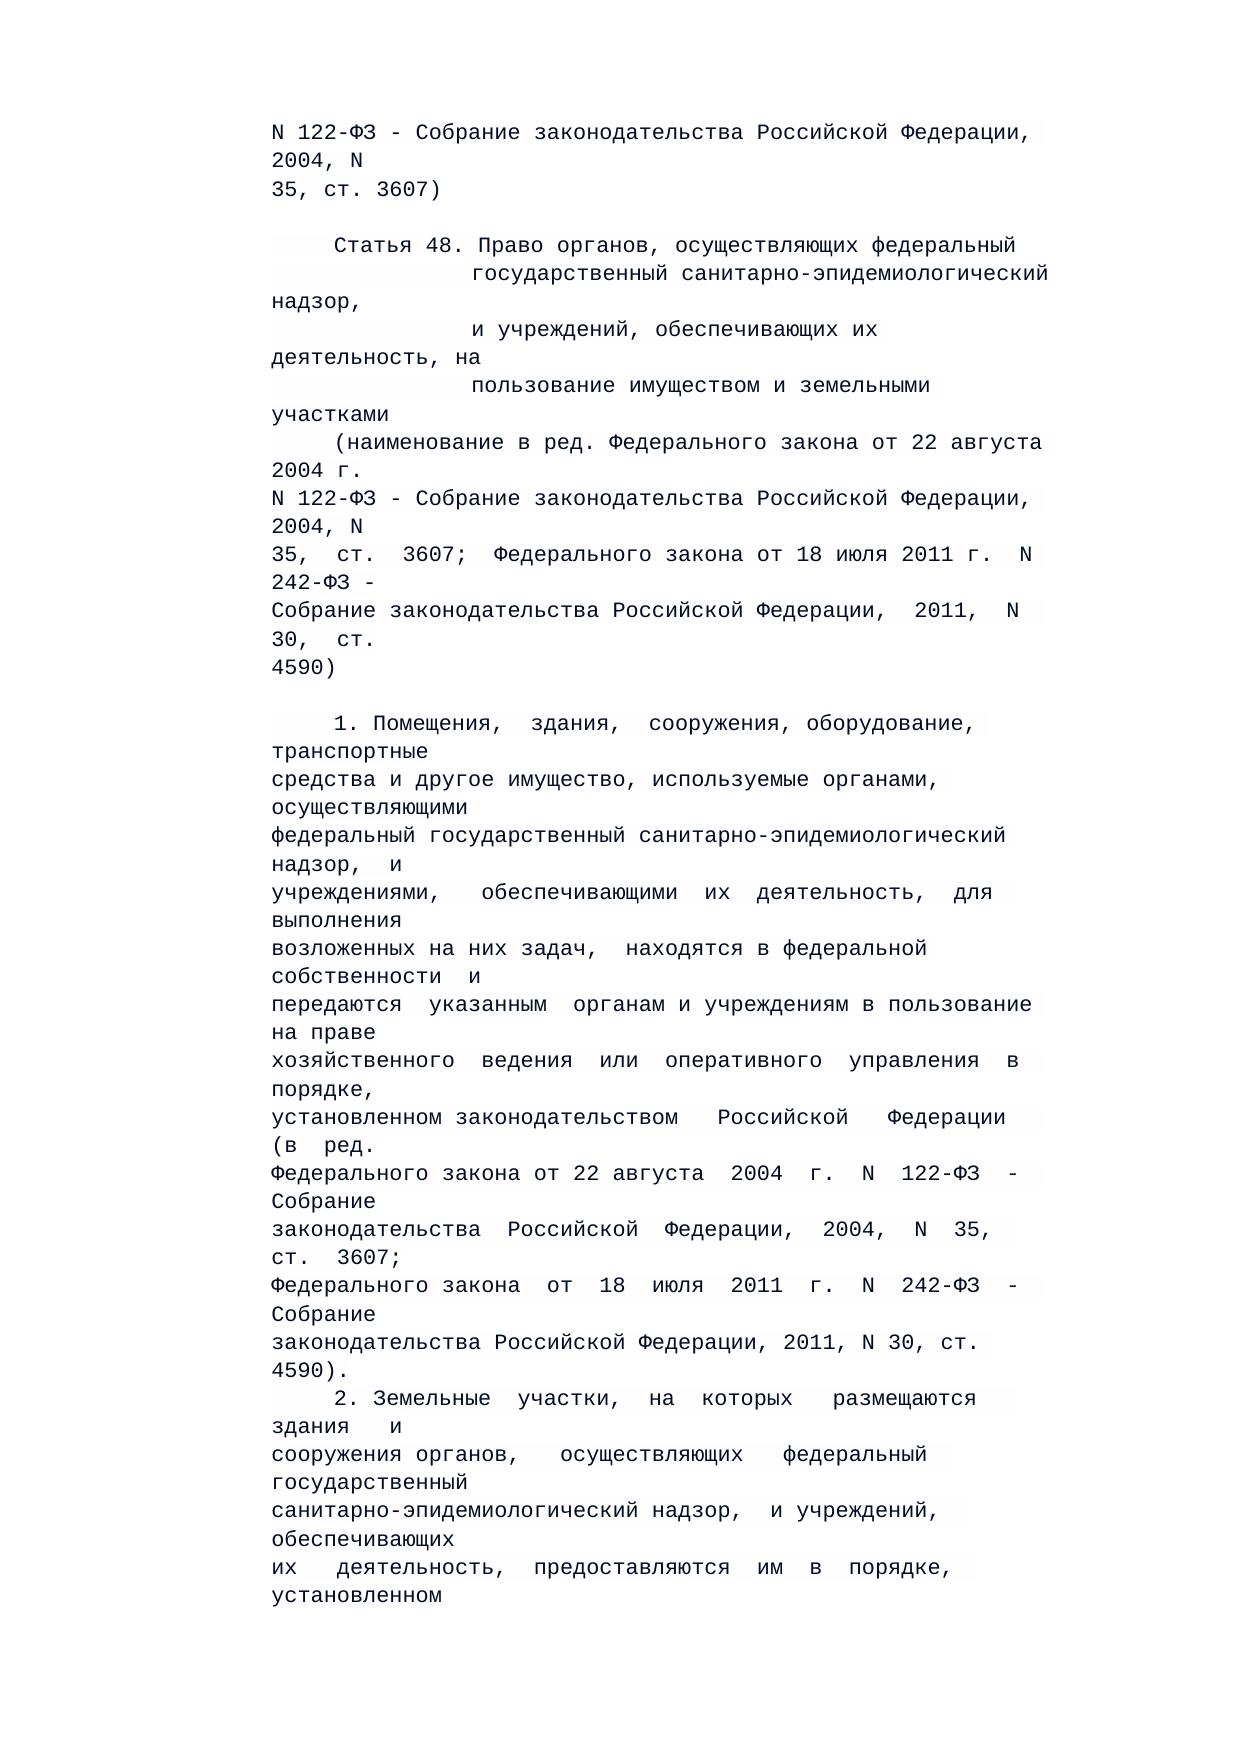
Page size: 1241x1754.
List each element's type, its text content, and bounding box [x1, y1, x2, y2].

text 4590) [271, 652, 1058, 681]
text пользование имуществом и земельными участками [271, 371, 1058, 427]
text хозяйственного ведения или оперативного управления в порядке, [271, 1046, 1058, 1102]
text средства и другое имущество, используемые органами, осуществляющими [271, 765, 1058, 821]
text и учреждений, обеспечивающих их деятельность, на [271, 315, 1058, 371]
text 35, ст. 3607; Федерального закона от 18 июля 2011 г. N 242-ФЗ - [271, 540, 1058, 596]
text установленном законодательством Российской Федерации (в ред. [271, 1102, 1058, 1159]
text N 122-ФЗ - Собрание законодательства Российской Федерации, 2004, N [271, 484, 1058, 540]
text законодательства Российской Федерации, 2004, N 35, ст. 3607; [271, 1215, 1058, 1271]
text Федерального закона от 22 августа 2004 г. N 122-ФЗ - Собрание [271, 1159, 1058, 1215]
text возложенных на них задач, находятся в федеральной собственности и [271, 934, 1058, 990]
text сооружения органов, осуществляющих федеральный государственный [271, 1440, 1058, 1496]
text Федерального закона от 18 июля 2011 г. N 242-ФЗ - Собрание [271, 1271, 1058, 1327]
text N 122-ФЗ - Собрание законодательства Российской Федерации, 2004, N [271, 118, 1058, 174]
text 2. Земельные участки, на которых размещаются здания и [271, 1384, 1058, 1440]
text передаются указанным органам и учреждениям в пользование на праве [271, 990, 1058, 1046]
text законодательства Российской Федерации, 2011, N 30, ст. 4590). [271, 1327, 1058, 1384]
text 1. Помещения, здания, сооружения, оборудование, транспортные [271, 709, 1058, 765]
text Статья 48. Право органов, осуществляющих федеральный [271, 231, 1058, 259]
text 35, ст. 3607) [271, 174, 1058, 202]
text учреждениями, обеспечивающими их деятельность, для выполнения [271, 877, 1058, 934]
text федеральный государственный санитарно-эпидемиологический надзор, и [271, 821, 1058, 877]
text санитарно-эпидемиологический надзор, и учреждений, обеспечивающих [271, 1496, 1058, 1552]
text государственный санитарно-эпидемиологический надзор, [271, 259, 1058, 315]
text (наименование в ред. Федерального закона от 22 августа 2004 г. [271, 427, 1058, 484]
text их деятельность, предоставляются им в порядке, установленном [271, 1552, 1058, 1609]
text Собрание законодательства Российской Федерации, 2011, N 30, ст. [271, 596, 1058, 652]
